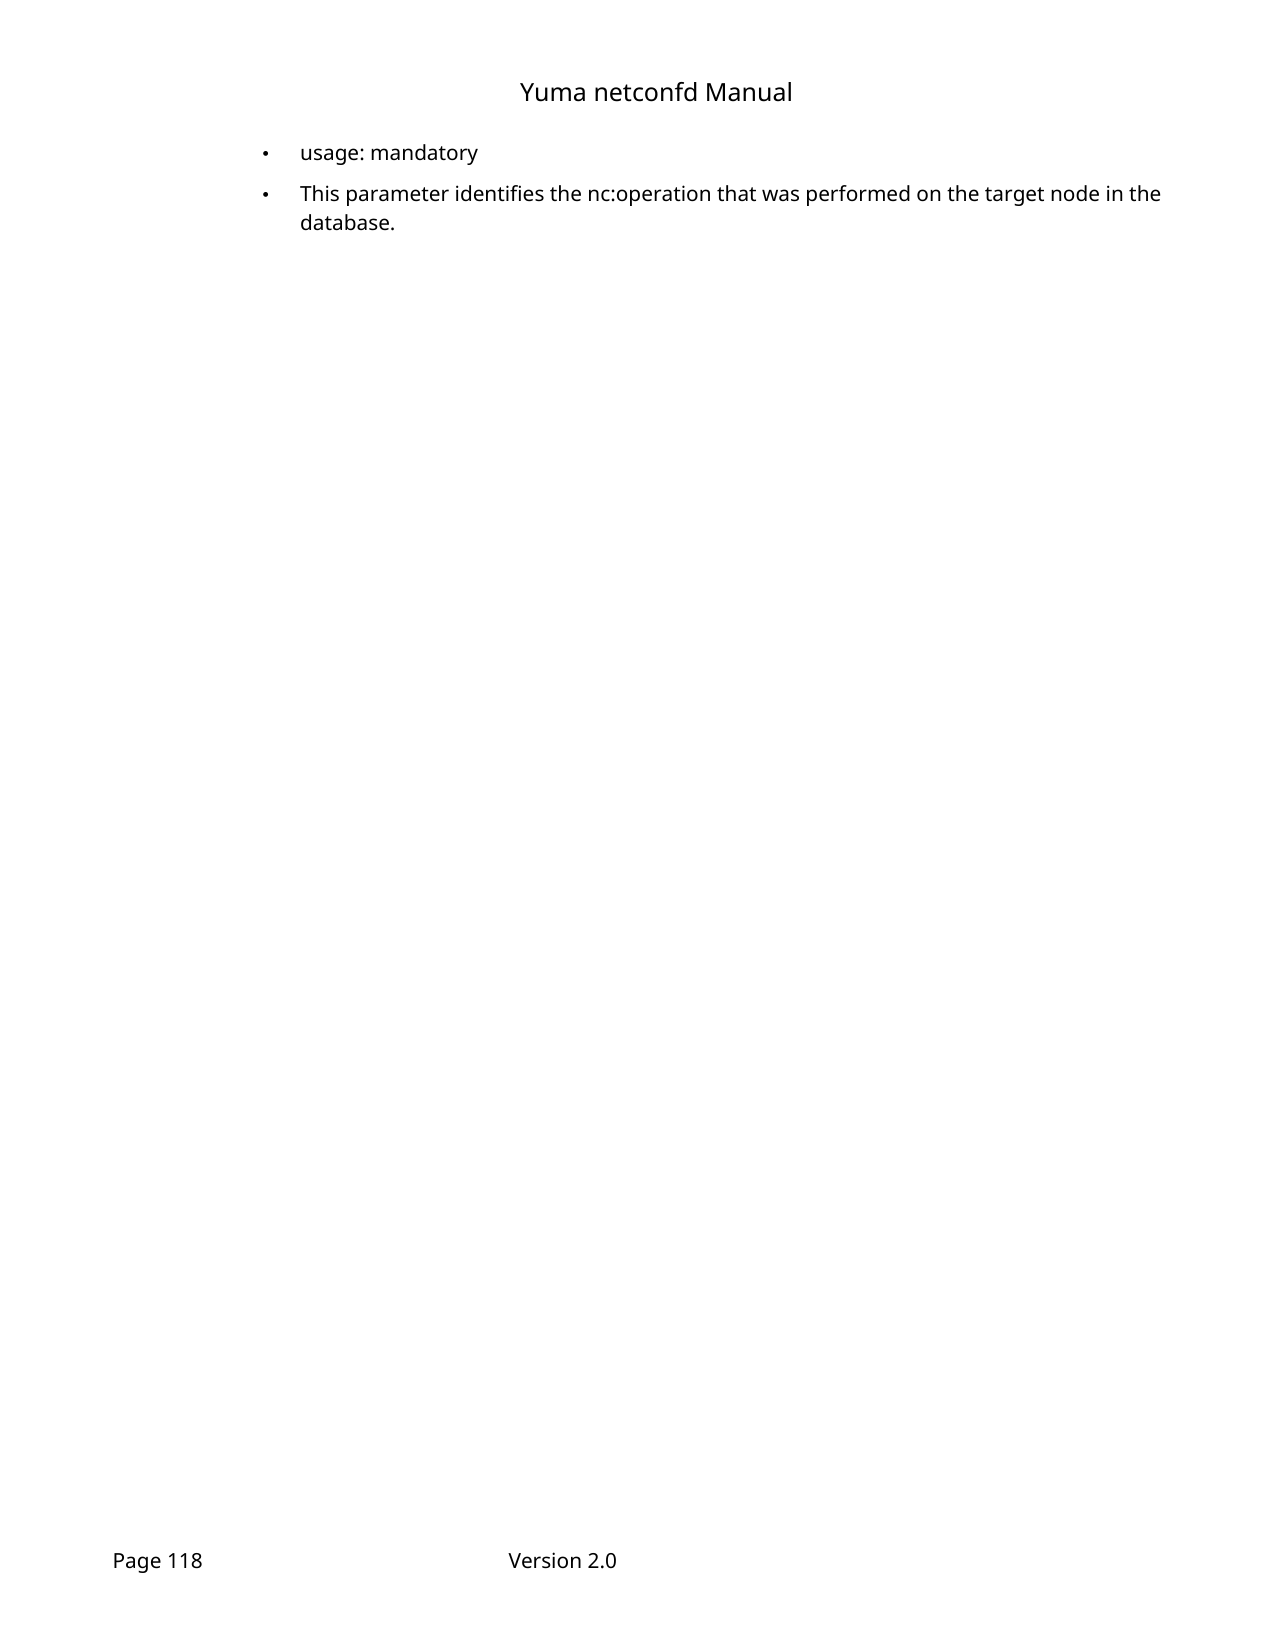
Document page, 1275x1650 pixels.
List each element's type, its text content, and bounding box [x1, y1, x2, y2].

list usage: mandatory [262, 138, 1200, 167]
list This parameter identifies the nc:operation that was performed on the target node in the database. [262, 179, 1200, 236]
